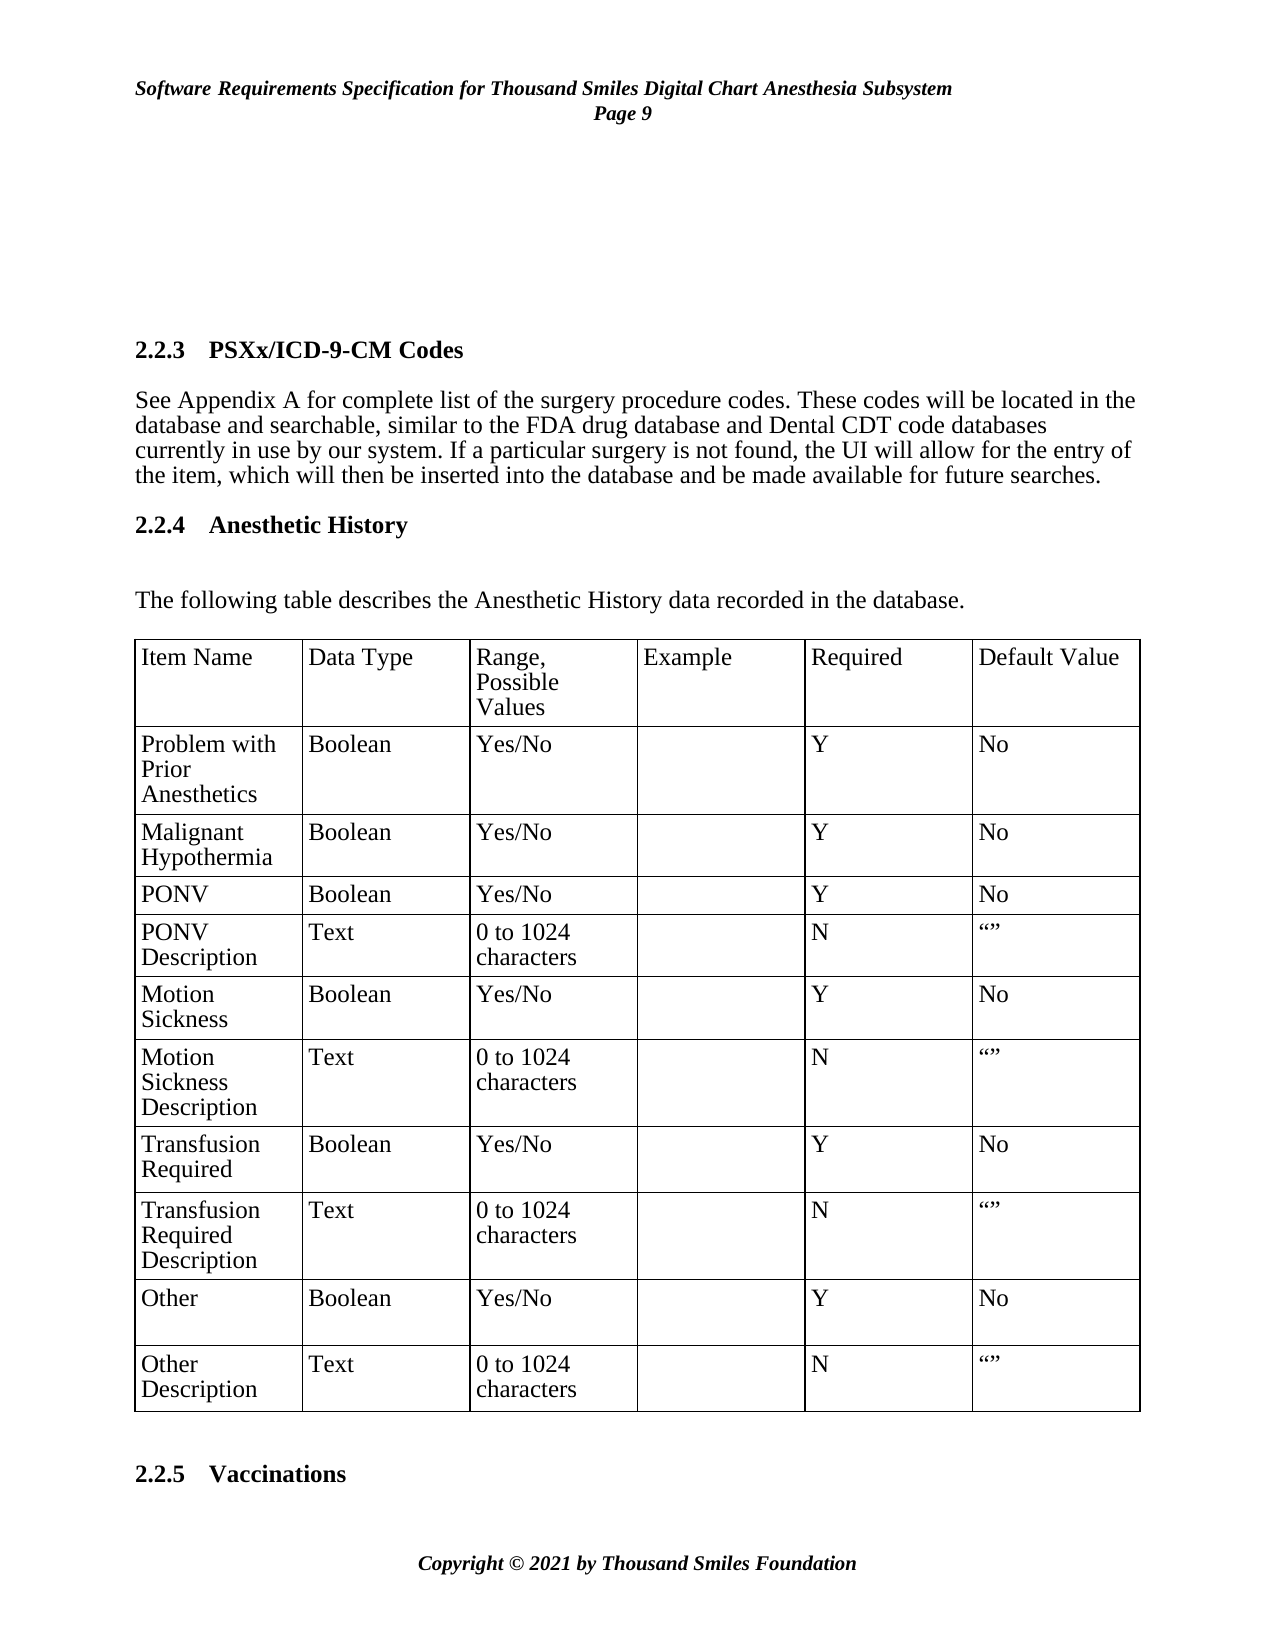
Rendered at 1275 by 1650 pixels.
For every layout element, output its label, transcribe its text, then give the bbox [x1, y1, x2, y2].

table_cell Y [806, 977, 972, 1038]
table_cell “” [973, 1346, 1139, 1411]
table_cell N [806, 1040, 972, 1126]
table_cell [638, 1346, 804, 1411]
table_cell PONV [136, 877, 302, 913]
table_header Required [806, 640, 972, 726]
table_cell Text [303, 915, 469, 976]
table_cell Text [303, 1040, 469, 1126]
table_header Item Name [136, 640, 302, 726]
table_cell Text [303, 1346, 469, 1411]
table_cell N [806, 915, 972, 976]
table_cell [638, 1280, 804, 1345]
table_cell [638, 815, 804, 876]
table_cell Yes/No [471, 815, 637, 876]
table_cell No [973, 877, 1139, 913]
table_cell 0 to 1024 characters [471, 1346, 637, 1411]
table_cell 0 to 1024 characters [471, 915, 637, 976]
table_cell Transfusion Required Description [136, 1193, 302, 1279]
table_cell [638, 977, 804, 1038]
table_cell Problem with Prior Anesthetics [136, 727, 302, 813]
table_cell Other [136, 1280, 302, 1345]
table_header Example [638, 640, 804, 726]
table_cell Y [806, 1127, 972, 1192]
table_cell Yes/No [471, 1127, 637, 1192]
table_cell Yes/No [471, 727, 637, 813]
table_cell “” [973, 1040, 1139, 1126]
table_cell Other Description [136, 1346, 302, 1411]
table_cell Boolean [303, 1280, 469, 1345]
table_cell Boolean [303, 1127, 469, 1192]
table_cell Y [806, 727, 972, 813]
subtitle Vaccinations [135, 1462, 1140, 1487]
table_header Default Value [973, 640, 1139, 726]
table_cell No [973, 727, 1139, 813]
table_cell [638, 915, 804, 976]
text The following table describes the Anesthetic History data recorded in the database. [135, 588, 1140, 613]
table_cell Boolean [303, 815, 469, 876]
table_cell No [973, 1280, 1139, 1345]
table_cell Transfusion Required [136, 1127, 302, 1192]
table_cell Yes/No [471, 977, 637, 1038]
table_cell No [973, 1127, 1139, 1192]
table_cell [638, 1040, 804, 1126]
table_cell No [973, 815, 1139, 876]
subtitle PSXx/ICD-9-CM Codes [135, 338, 1140, 363]
table_cell [638, 877, 804, 913]
table_cell Y [806, 1280, 972, 1345]
table_cell Malignant Hypothermia [136, 815, 302, 876]
table_cell No [973, 977, 1139, 1038]
table_cell [638, 1127, 804, 1192]
table_cell Motion Sickness Description [136, 1040, 302, 1126]
table_cell Yes/No [471, 877, 637, 913]
table_cell Boolean [303, 877, 469, 913]
table_header Data Type [303, 640, 469, 726]
table_cell 0 to 1024 characters [471, 1193, 637, 1279]
table_cell Motion Sickness [136, 977, 302, 1038]
table_cell N [806, 1193, 972, 1279]
text See Appendix A for complete list of the surgery procedure codes. These codes will be located in the database and searchable, similar to the FDA drug database and Dental CDT code databases currently in use by our system. If a particular surgery is not found, the UI will allow for the entry of the item, which will then be inserted into the database and be made available for future searches. [135, 388, 1140, 488]
table_cell “” [973, 915, 1139, 976]
table_cell Y [806, 877, 972, 913]
table_cell Boolean [303, 977, 469, 1038]
table_cell PONV Description [136, 915, 302, 976]
table_cell N [806, 1346, 972, 1411]
subtitle Anesthetic History [135, 513, 1140, 538]
table_header Range, Possible Values [471, 640, 637, 726]
table_cell Text [303, 1193, 469, 1279]
table_cell 0 to 1024 characters [471, 1040, 637, 1126]
table_cell Yes/No [471, 1280, 637, 1345]
table_cell Y [806, 815, 972, 876]
table_cell “” [973, 1193, 1139, 1279]
table_cell Boolean [303, 727, 469, 813]
table_cell [638, 1193, 804, 1279]
table_cell [638, 727, 804, 813]
